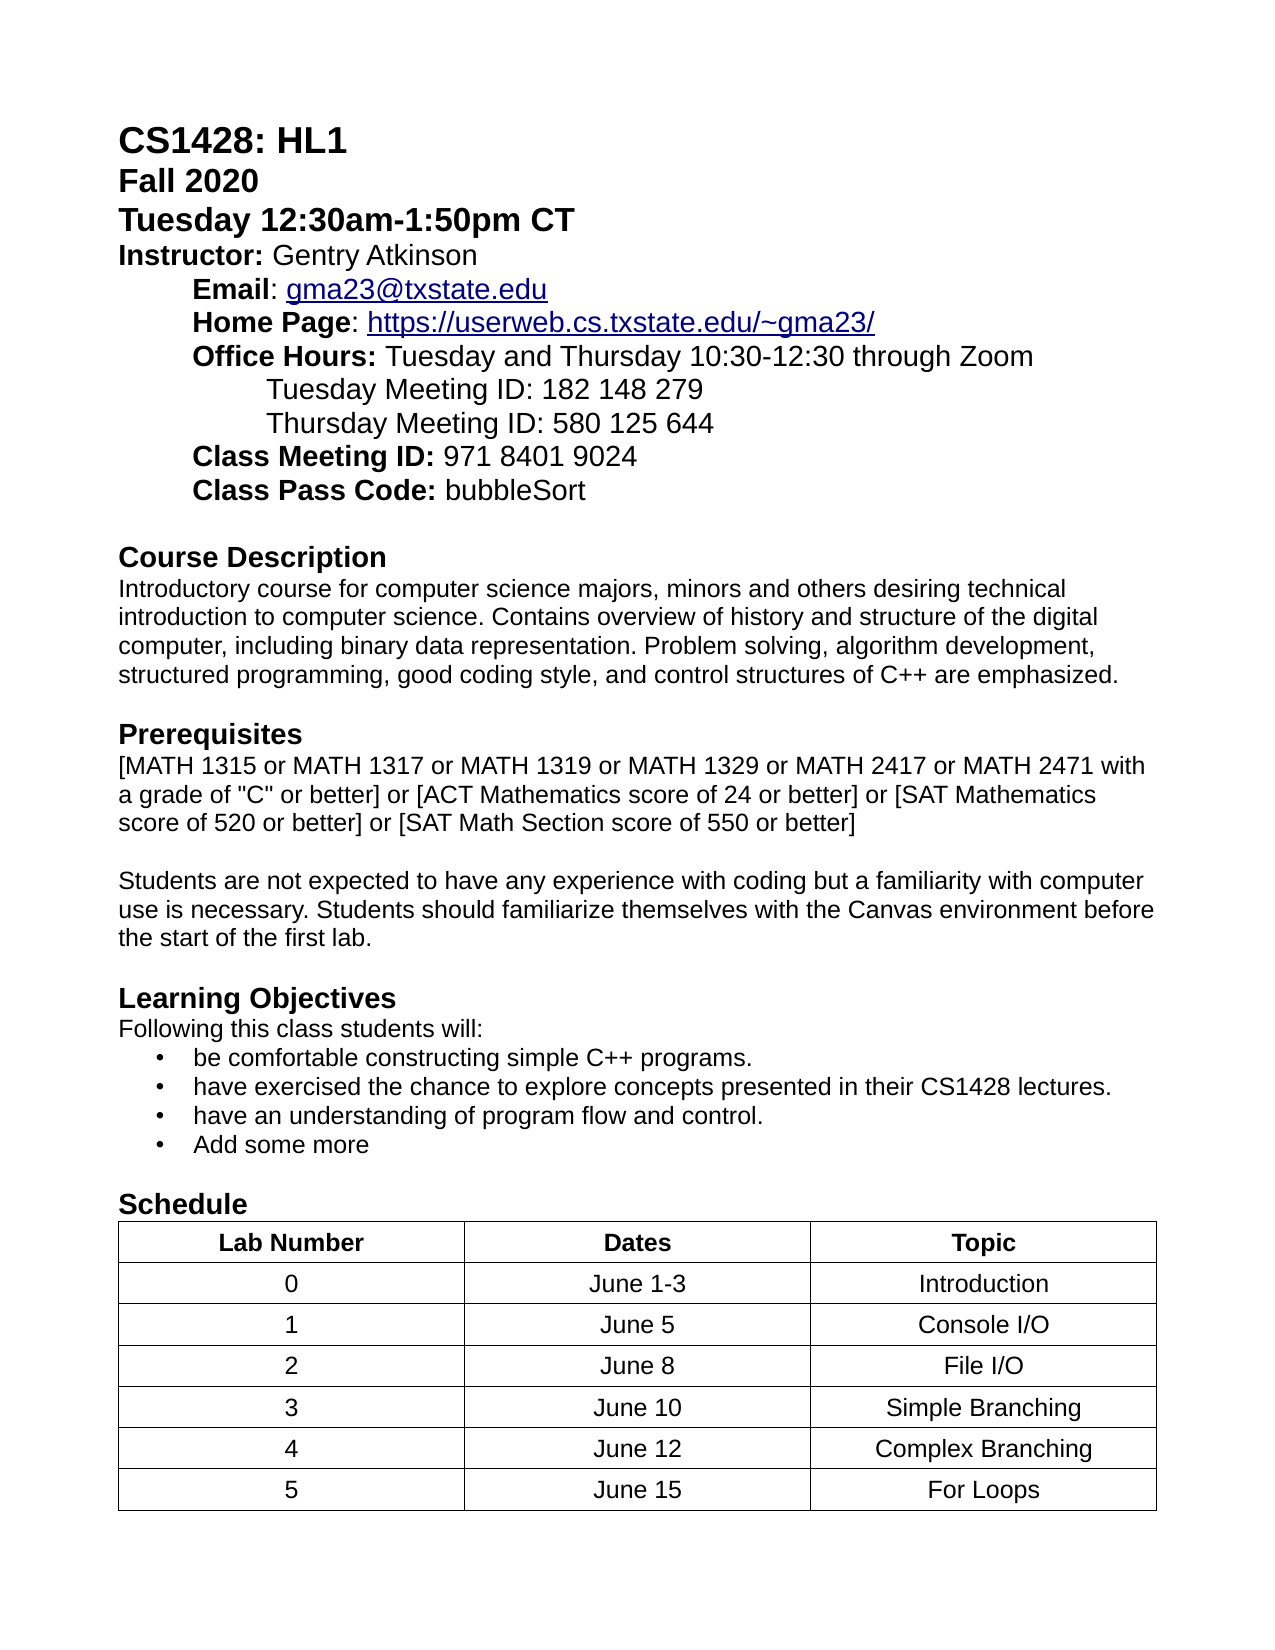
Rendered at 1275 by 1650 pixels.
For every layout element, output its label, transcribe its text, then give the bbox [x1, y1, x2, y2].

text Learning Objectives [118, 981, 1157, 1014]
table_cell Complex Branching [811, 1428, 1156, 1468]
list have an understanding of program flow and control. [156, 1101, 1157, 1130]
text Instructor: Gentry Atkinson [118, 238, 1157, 272]
text Introductory course for computer science majors, minors and others desiring technical introduction to computer science. Contains overview of history and structure of the digital computer, including binary data representation. Problem solving, algorithm development, structured programming, good coding style, and control structures of C++ are emphasized. [118, 573, 1157, 688]
table_cell File I/O [811, 1346, 1156, 1386]
text Course Description [118, 540, 1157, 573]
table_cell Console I/O [811, 1304, 1156, 1344]
list be comfortable constructing simple C++ programs. [156, 1043, 1157, 1072]
table_cell 4 [119, 1428, 464, 1468]
text Class Pass Code: bubbleSort [118, 473, 1157, 506]
list Add some more [156, 1130, 1157, 1158]
table_header Dates [465, 1222, 810, 1262]
text Fall 2020 [118, 161, 1157, 200]
table_cell 2 [119, 1346, 464, 1386]
table_cell Introduction [811, 1263, 1156, 1303]
table_cell 1 [119, 1304, 464, 1344]
table_cell 3 [119, 1387, 464, 1427]
table_cell For Loops [811, 1469, 1156, 1509]
table_cell June 5 [465, 1304, 810, 1344]
text Class Meeting ID: 971 8401 9024 [118, 439, 1157, 473]
table_cell June 12 [465, 1428, 810, 1468]
text [MATH 1315 or MATH 1317 or MATH 1319 or MATH 1329 or MATH 2417 or MATH 2471 with a grade of "C" or better] or [ACT Mathematics score of 24 or better] or [SAT Mathematics score of 520 or better] or [SAT Math Section score of 550 or better] [118, 751, 1157, 837]
text Prerequisites [118, 717, 1157, 751]
text Tuesday Meeting ID: 182 148 279 [118, 372, 1157, 406]
table_cell June 1-3 [465, 1263, 810, 1303]
text Thursday Meeting ID: 580 125 644 [118, 406, 1157, 439]
text Following this class students will: [118, 1014, 1157, 1043]
table_header Lab Number [119, 1222, 464, 1262]
table_cell June 15 [465, 1469, 810, 1509]
table_header Topic [811, 1222, 1156, 1262]
text Home Page: https://userweb.cs.txstate.edu/~gma23/ [118, 305, 1157, 339]
list have exercised the chance to explore concepts presented in their CS1428 lectures. [156, 1072, 1157, 1101]
table_cell June 10 [465, 1387, 810, 1427]
text CS1428: HL1 [118, 118, 1157, 161]
text Tuesday 12:30am-1:50pm CT [118, 200, 1157, 238]
table_cell June 8 [465, 1346, 810, 1386]
text Office Hours: Tuesday and Thursday 10:30-12:30 through Zoom [118, 339, 1157, 372]
table_cell Simple Branching [811, 1387, 1156, 1427]
table_cell 5 [119, 1469, 464, 1509]
table_cell 0 [119, 1263, 464, 1303]
text Students are not expected to have any experience with coding but a familiarity with computer use is necessary. Students should familiarize themselves with the Canvas environment before the start of the first lab. [118, 866, 1157, 952]
text Schedule [118, 1187, 1157, 1221]
text Email: gma23@txstate.edu [118, 272, 1157, 305]
